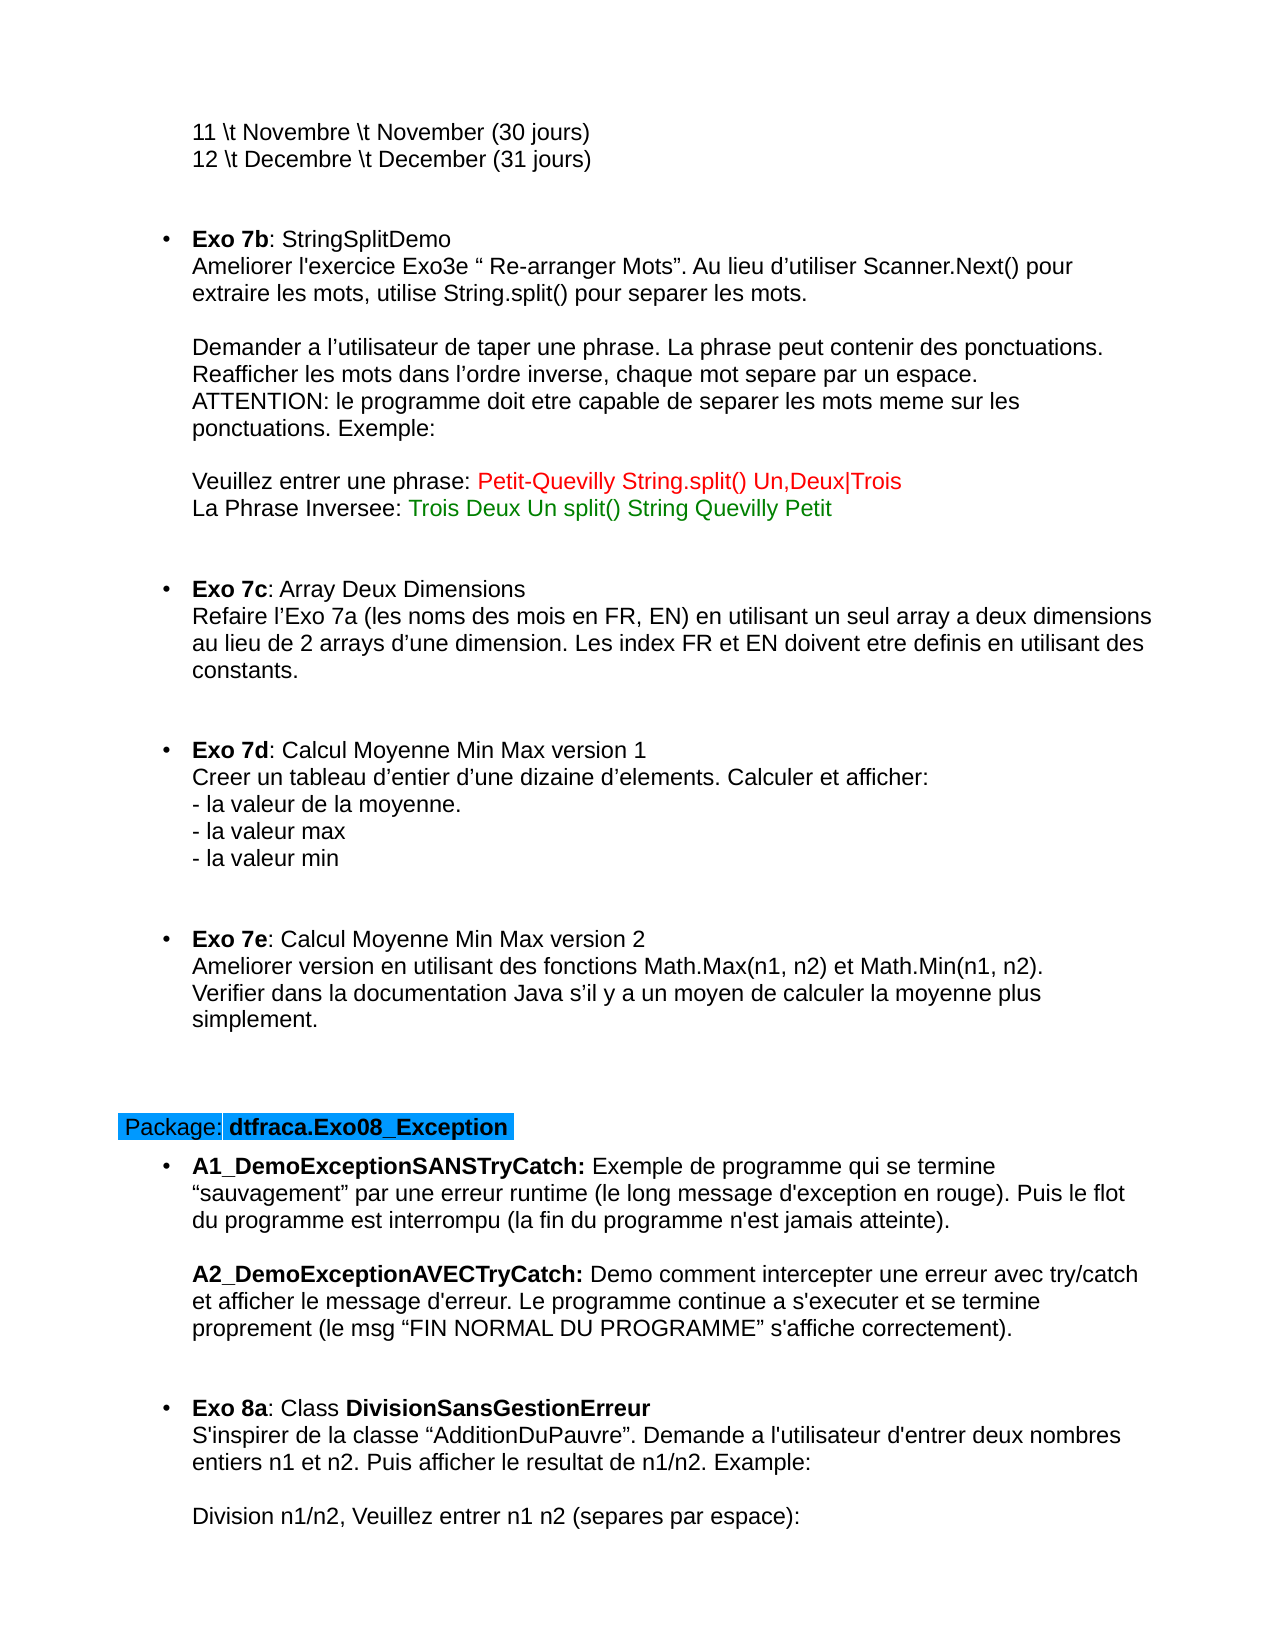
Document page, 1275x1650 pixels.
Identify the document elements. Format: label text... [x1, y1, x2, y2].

list Exo 8a: Class DivisionSansGestionErreur S'inspirer de la classe “AdditionDuPauvre”. Demande a l'utilisateur d'entrer deux nombres entiers n1 et n2. Puis afficher le resultat de n1/n2. Example: Division n1/n2, Veuillez entrer n1 n2 (separes par espace): [162, 1395, 1157, 1529]
list Exo 7d: Calcul Moyenne Min Max version 1 Creer un tableau d’entier d’une dizaine d’elements. Calculer et afficher: - la valeur de la moyenne. - la valeur max - la valeur min [162, 737, 1157, 925]
text Package: dtfraca.Exo08_Exception [118, 1113, 1157, 1140]
list A1_DemoExceptionSANSTryCatch: Exemple de programme qui se termine “sauvagement” par une erreur runtime (le long message d'exception en rouge). Puis le flot du programme est interrompu (la fin du programme n'est jamais atteinte). A2_DemoExceptionAVECTryCatch: Demo comment intercepter une erreur avec try/catch et afficher le message d'erreur. Le programme continue a s'executer et se termine proprement (le msg “FIN NORMAL DU PROGRAMME” s'affiche correctement). [162, 1153, 1157, 1395]
list Exo 7b: StringSplitDemo Ameliorer l'exercice Exo3e “ Re-arranger Mots”. Au lieu d’utiliser Scanner.Next() pour extraire les mots, utilise String.split() pour separer les mots. Demander a l’utilisateur de taper une phrase. La phrase peut contenir des ponctuations. Reafficher les mots dans l’ordre inverse, chaque mot separe par un espace. ATTENTION: le programme doit etre capable de separer les mots meme sur les ponctuations. Exemple: Veuillez entrer une phrase: Petit-Quevilly String.split() Un,Deux|Trois La Phrase Inversee: Trois Deux Un split() String Quevilly Petit [162, 226, 1157, 575]
list Exo 7c: Array Deux Dimensions Refaire l’Exo 7a (les noms des mois en FR, EN) en utilisant un seul array a deux dimensions au lieu de 2 arrays d’une dimension. Les index FR et EN doivent etre definis en utilisant des constants. [162, 575, 1157, 737]
list Exo 7e: Calcul Moyenne Min Max version 2 Ameliorer version en utilisant des fonctions Math.Max(n1, n2) et Math.Min(n1, n2). Verifier dans la documentation Java s’il y a un moyen de calculer la moyenne plus simplement. [162, 925, 1157, 1033]
list 11 \t Novembre \t November (30 jours) 12 \t Decembre \t December (31 jours) [162, 118, 1157, 226]
